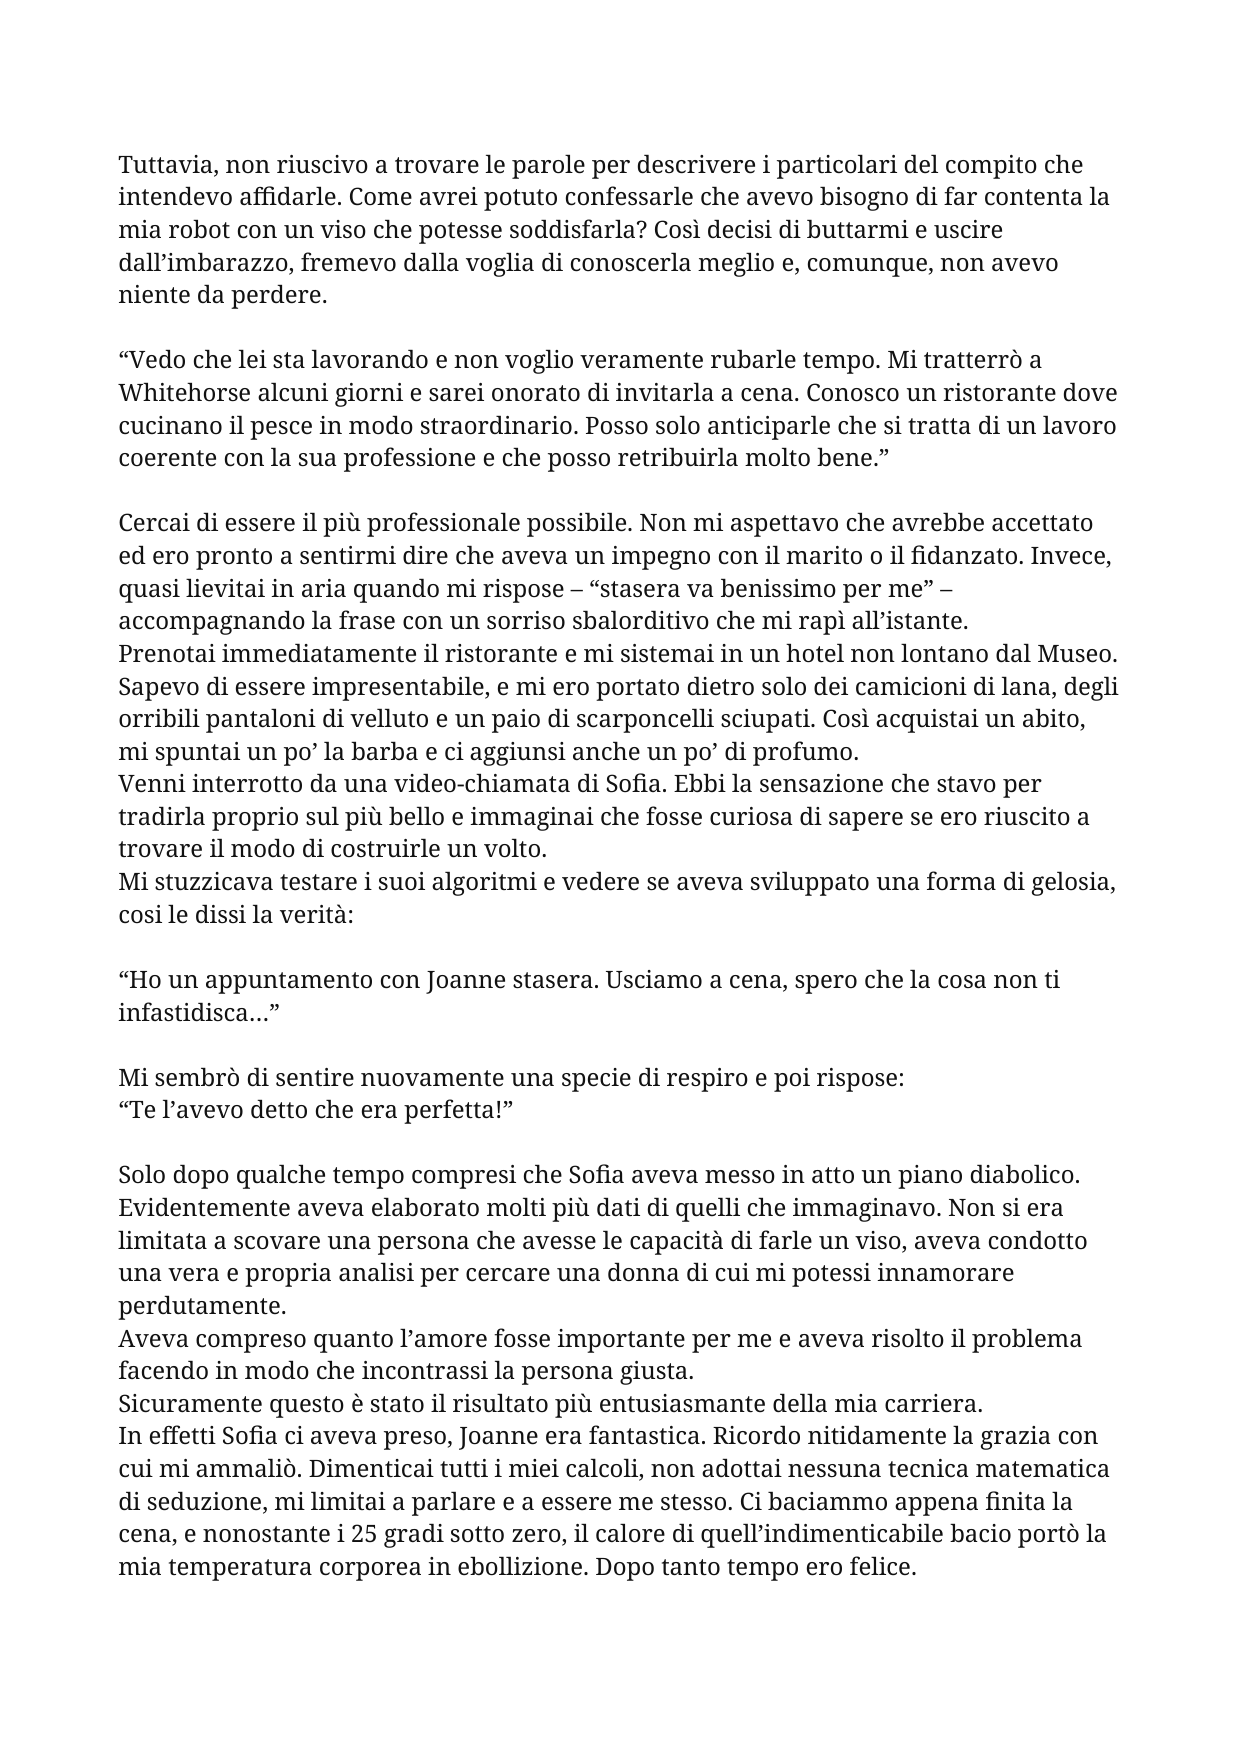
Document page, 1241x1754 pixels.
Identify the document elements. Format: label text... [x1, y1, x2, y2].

text Solo dopo qualche tempo compresi che Sofia aveva messo in atto un piano diabolico. Evidentemente aveva elaborato molti più dati di quelli che immaginavo. Non si era limitata a scovare una persona che avesse le capacità di farle un viso, aveva condotto una vera e propria analisi per cercare una donna di cui mi potessi innamorare perdutamente. [118, 1158, 1122, 1321]
text Prenotai immediatamente il ristorante e mi sistemai in un hotel non lontano dal Museo. Sapevo di essere impresentabile, e mi ero portato dietro solo dei camicioni di lana, degli orribili pantaloni di velluto e un paio di scarponcelli sciupati. Così acquistai un abito, mi spuntai un po’ la barba e ci aggiunsi anche un po’ di profumo. [118, 637, 1122, 767]
text Tuttavia, non riuscivo a trovare le parole per descrivere i particolari del compito che intendevo affidarle. Come avrei potuto confessarle che avevo bisogno di far contenta la mia robot con un viso che potesse soddisfarla? Così decisi di buttarmi e uscire dall’imbarazzo, fremevo dalla voglia di conoscerla meglio e, comunque, non avevo niente da perdere. [118, 148, 1122, 311]
text Mi stuzzicava testare i suoi algoritmi e vedere se aveva sviluppato una forma di gelosia, cosi le dissi la verità: [118, 865, 1122, 930]
text Mi sembrò di sentire nuovamente una specie di respiro e poi rispose: [118, 1061, 1122, 1093]
text Cercai di essere il più professionale possibile. Non mi aspettavo che avrebbe accettato ed ero pronto a sentirmi dire che aveva un impegno con il marito o il fidanzato. Invece, quasi lievitai in aria quando mi rispose – “stasera va benissimo per me” – accompagnando la frase con un sorriso sbalorditivo che mi rapì all’istante. [118, 506, 1122, 637]
text Sicuramente questo è stato il risultato più entusiasmante della mia carriera. [118, 1387, 1122, 1419]
text Aveva compreso quanto l’amore fosse importante per me e aveva risolto il problema facendo in modo che incontrassi la persona giusta. [118, 1321, 1122, 1387]
text In effetti Sofia ci aveva preso, Joanne era fantastica. Ricordo nitidamente la grazia con cui mi ammaliò. Dimenticai tutti i miei calcoli, non adottai nessuna tecnica matematica di seduzione, mi limitai a parlare e a essere me stesso. Ci baciammo appena finita la cena, e nonostante i 25 gradi sotto zero, il calore di quell’indimenticabile bacio portò la mia temperatura corporea in ebollizione. Dopo tanto tempo ero felice. [118, 1419, 1122, 1582]
text “Te l’avevo detto che era perfetta!” [118, 1093, 1122, 1126]
text Venni interrotto da una video-chiamata di Sofia. Ebbi la sensazione che stavo per tradirla proprio sul più bello e immaginai che fosse curiosa di sapere se ero riuscito a trovare il modo di costruirle un volto. [118, 767, 1122, 865]
text “Ho un appuntamento con Joanne stasera. Usciamo a cena, spero che la cosa non ti infastidisca…” [118, 963, 1122, 1028]
text “Vedo che lei sta lavorando e non voglio veramente rubarle tempo. Mi tratterrò a Whitehorse alcuni giorni e sarei onorato di invitarla a cena. Conosco un ristorante dove cucinano il pesce in modo straordinario. Posso solo anticiparle che si tratta di un lavoro coerente con la sua professione e che posso retribuirla molto bene.” [118, 343, 1122, 474]
